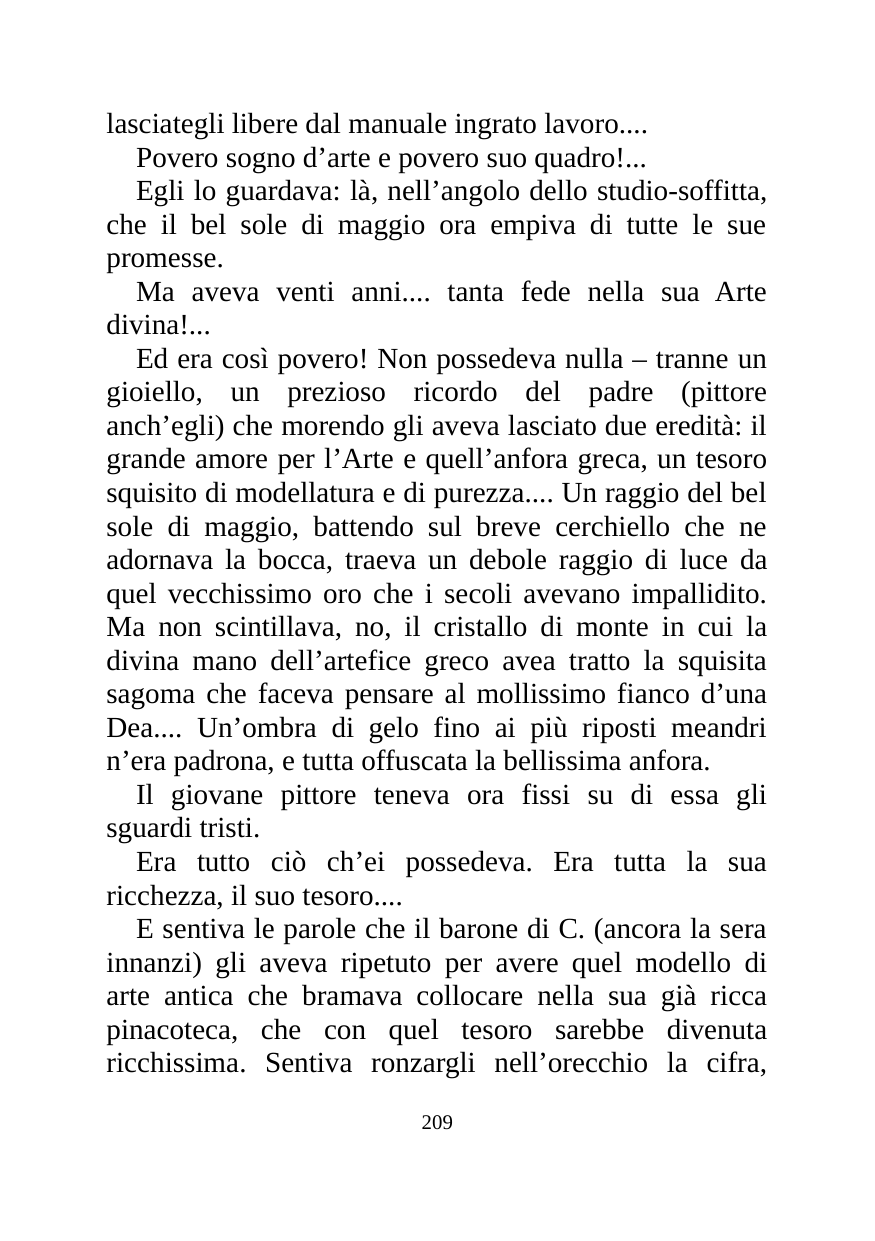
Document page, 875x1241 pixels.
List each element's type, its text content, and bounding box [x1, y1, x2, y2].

text lasciategli libere dal manuale ingrato lavoro.... [106, 106, 768, 140]
text Povero sogno d’arte e povero suo quadro!... [106, 140, 768, 173]
text Ed era così povero! Non possedeva nulla – tranne un gioiello, un prezioso ricordo del padre (pittore anch’egli) che morendo gli aveva lasciato due eredità: il grande amore per l’Arte e quell’anfora greca, un tesoro squisito di modellatura e di purezza.... Un raggio del bel sole di maggio, battendo sul breve cerchiello che ne adornava la bocca, traeva un debole raggio di luce da quel vecchissimo oro che i secoli avevano impallidito. Ma non scintillava, no, il cristallo di monte in cui la divina mano dell’artefice greco avea tratto la squisita sagoma che faceva pensare al mollissimo fianco d’una Dea.... Un’ombra di gelo fino ai più riposti meandri n’era padrona, e tutta offuscata la bellissima anfora. [106, 341, 768, 777]
text Era tutto ciò ch’ei possedeva. Era tutta la sua ricchezza, il suo tesoro.... [106, 844, 768, 911]
text E sentiva le parole che il barone di C. (ancora la sera innanzi) gli aveva ripetuto per avere quel modello di arte antica che bramava collocare nella sua già ricca pinacoteca, che con quel tesoro sarebbe divenuta ricchissima. Sentiva ronzargli nell’orecchio la cifra, [106, 911, 768, 1079]
text Il giovane pittore teneva ora fissi su di essa gli sguardi tristi. [106, 777, 768, 844]
text Ma aveva venti anni.... tanta fede nella sua Arte divina!... [106, 274, 768, 341]
text Egli lo guardava: là, nell’angolo dello studio-soffitta, che il bel sole di maggio ora empiva di tutte le sue promesse. [106, 173, 768, 274]
